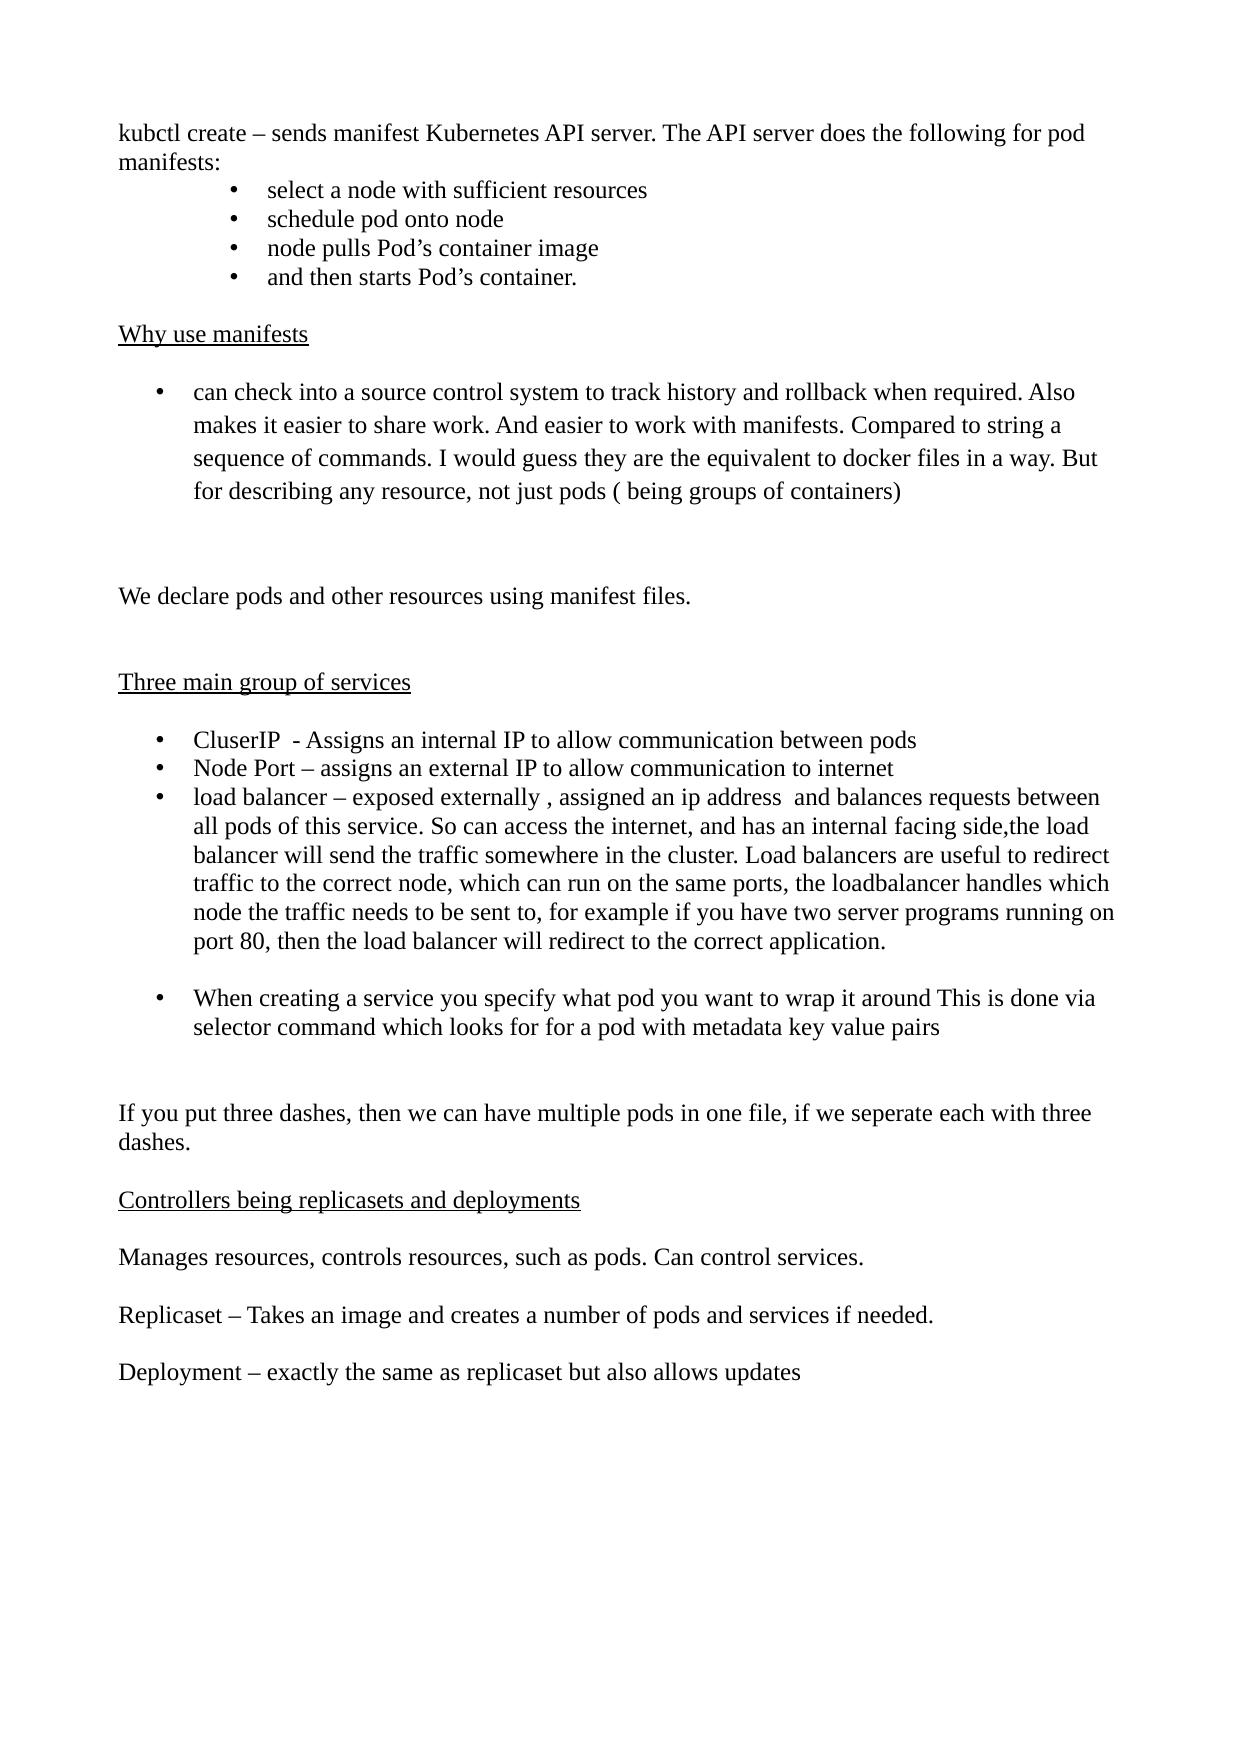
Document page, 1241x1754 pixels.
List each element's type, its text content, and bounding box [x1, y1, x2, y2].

list load balancer – exposed externally , assigned an ip address and balances requests between all pods of this service. So can access the internet, and has an internal facing side,the load balancer will send the traffic somewhere in the cluster. Load balancers are useful to redirect traffic to the correct node, which can run on the same ports, the loadbalancer handles which node the traffic needs to be sent to, for example if you have two server programs running on port 80, then the load balancer will redirect to the correct application. [156, 782, 1122, 955]
list schedule pod onto node [229, 204, 1122, 233]
list and then starts Pod’s container. [229, 262, 1122, 291]
list CluserIP - Assigns an internal IP to allow communication between pods [156, 725, 1122, 753]
text Why use manifests [118, 319, 1122, 348]
list can check into a source control system to track history and rollback when required. Also makes it easier to share work. And easier to work with manifests. Compared to string a sequence of commands. I would guess they are the equivalent to docker files in a way. But for describing any resource, not just pods ( being groups of containers) [156, 377, 1122, 505]
list node pulls Pod’s container image [229, 233, 1122, 262]
text Three main group of services [118, 667, 1122, 696]
text If you put three dashes, then we can have multiple pods in one file, if we seperate each with three dashes. [118, 1098, 1122, 1156]
text We declare pods and other resources using manifest files. [118, 581, 1122, 610]
text Deployment – exactly the same as replicaset but also allows updates [118, 1357, 1122, 1386]
text kubctl create – sends manifest Kubernetes API server. The API server does the following for pod manifests: [118, 118, 1122, 176]
list select a node with sufficient resources [229, 176, 1122, 204]
list When creating a service you specify what pod you want to wrap it around This is done via selector command which looks for for a pod with metadata key value pairs [156, 983, 1122, 1041]
text Manages resources, controls resources, such as pods. Can control services. [118, 1242, 1122, 1271]
text Replicaset – Takes an image and creates a number of pods and services if needed. [118, 1300, 1122, 1328]
list Node Port – assigns an external IP to allow communication to internet [156, 753, 1122, 782]
text Controllers being replicasets and deployments [118, 1185, 1122, 1213]
